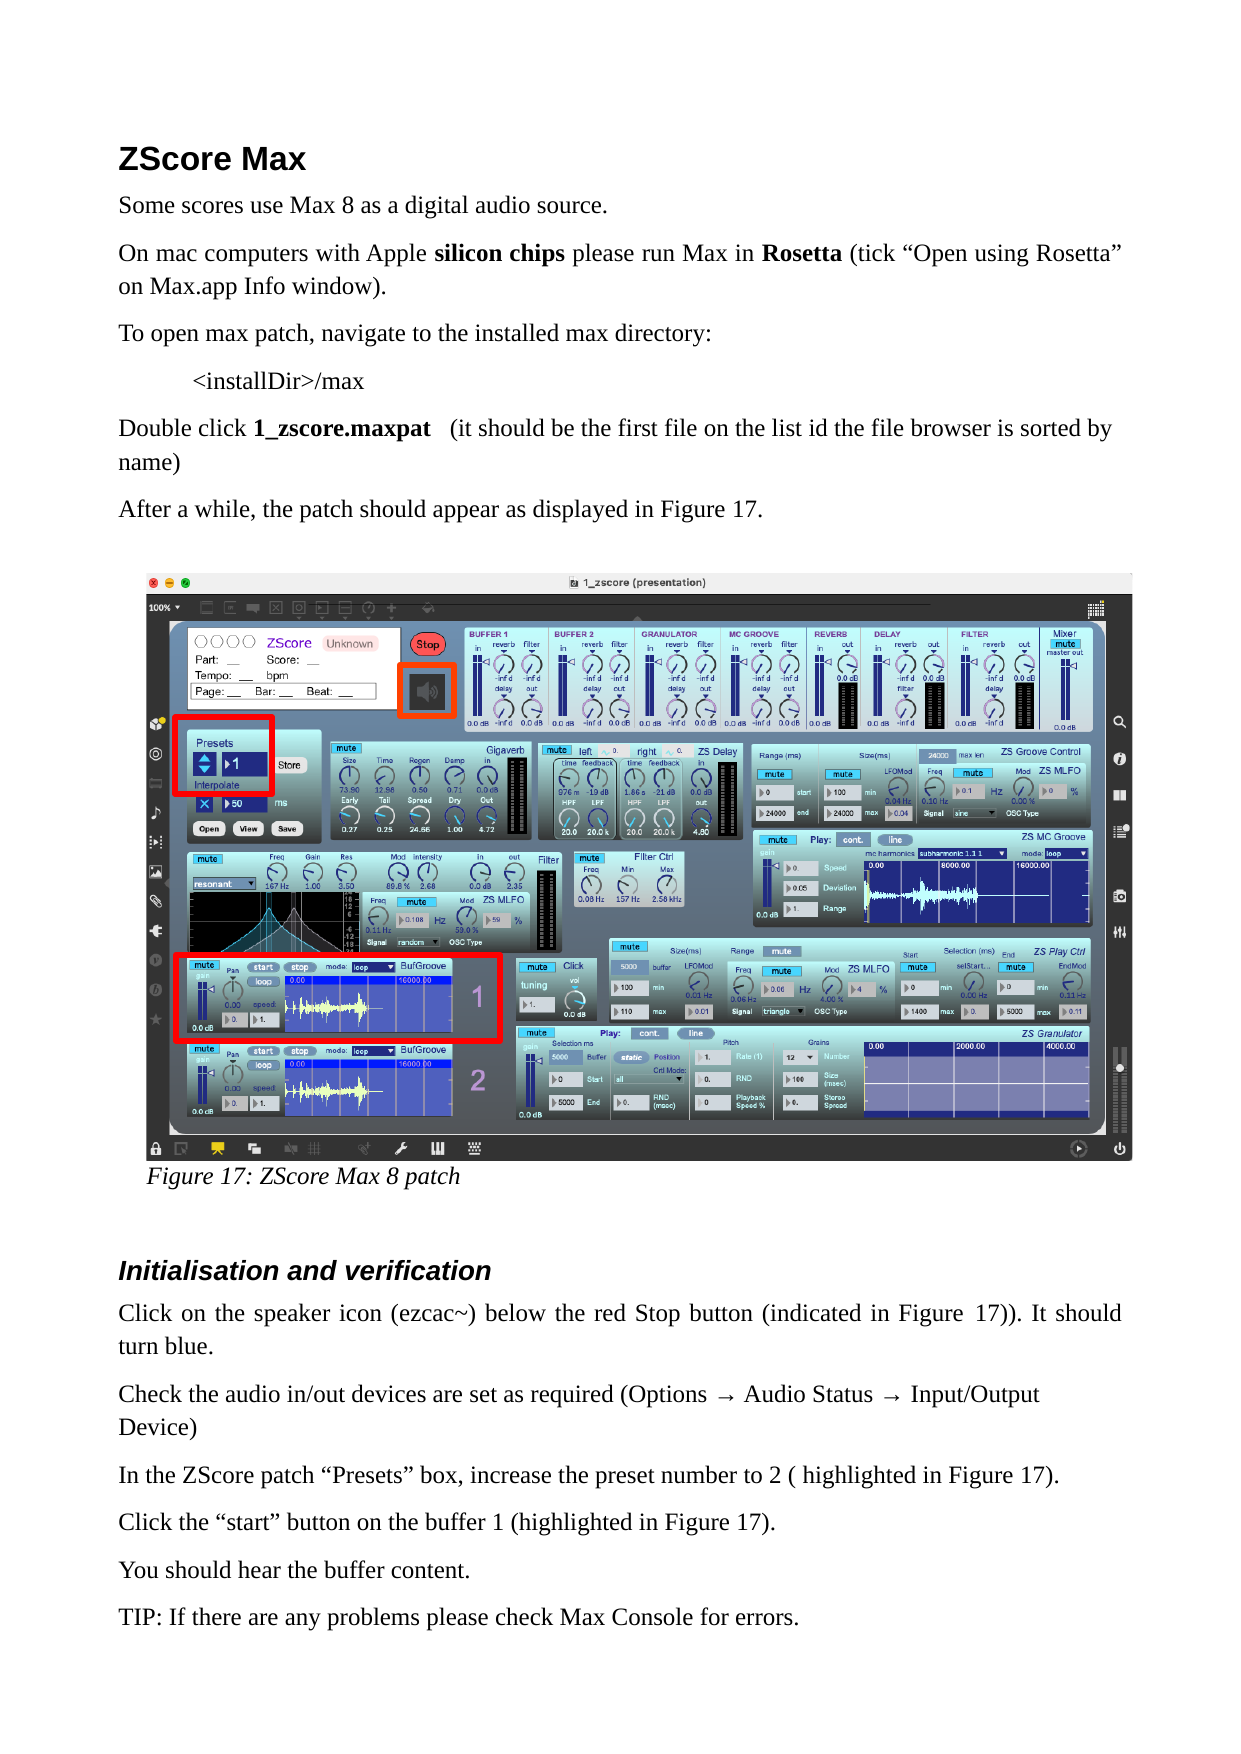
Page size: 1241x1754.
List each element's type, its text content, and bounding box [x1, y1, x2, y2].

text Click the “start” button on the buffer 1 (highlighted in Figure 17). [118, 1507, 1122, 1536]
text Double click 1_zscore.maxpat (it should be the first file on the list id the file browser is sorted by name) [118, 413, 1122, 475]
text You should hear the buffer content. [118, 1555, 1122, 1584]
text Figure 17: ZScore Max 8 patch [146, 1161, 1133, 1190]
subtitle Initialisation and verification [118, 1254, 1122, 1286]
picture [146, 573, 1133, 1161]
text Check the audio in/out devices are set as required (Options → Audio Status → Input/Output Device) [118, 1379, 1122, 1441]
text TIP: If there are any problems please check Max Console for errors. [118, 1602, 1122, 1631]
text <installDir>/max [118, 366, 1122, 395]
text To open max patch, navigate to the installed max directory: [118, 318, 1122, 347]
text On mac computers with Apple silicon chips please run Max in Rosetta (tick “Open using Rosetta” on Max.app Info window). [118, 238, 1122, 299]
text Click on the speaker icon (ezcac~) below the red Stop button (indicated in Figure 17)). It should turn blue. [118, 1298, 1122, 1360]
subtitle ZScore Max [118, 139, 1122, 178]
text Some scores use Max 8 as a digital audio source. [118, 190, 1122, 219]
text After a while, the patch should appear as displayed in Figure 17. [118, 494, 1122, 523]
text In the ZScore patch “Presets” box, increase the preset number to 2 ( highlighted in Figure 17). [118, 1460, 1122, 1488]
